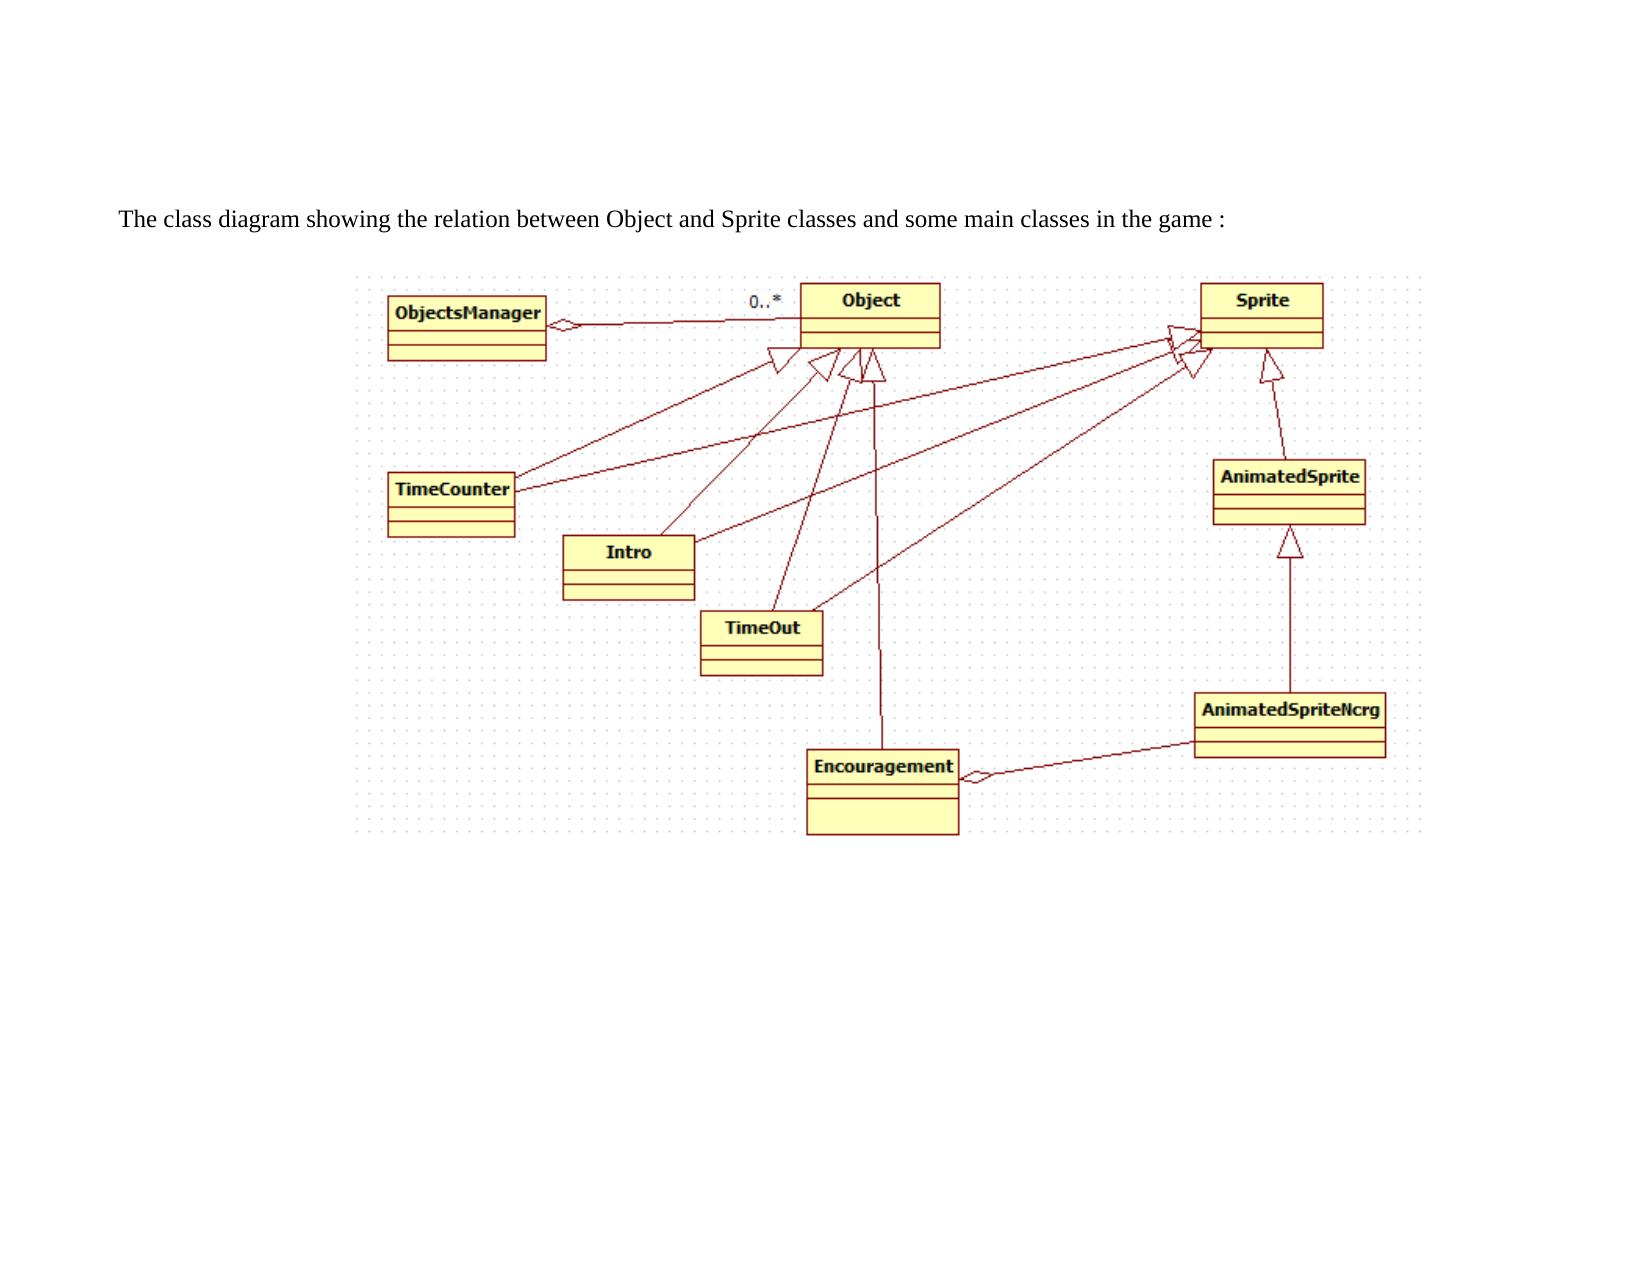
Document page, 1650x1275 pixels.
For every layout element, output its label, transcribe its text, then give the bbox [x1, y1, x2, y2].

text The class diagram showing the relation between Object and Sprite classes and some main classes in the game : [118, 204, 1532, 233]
